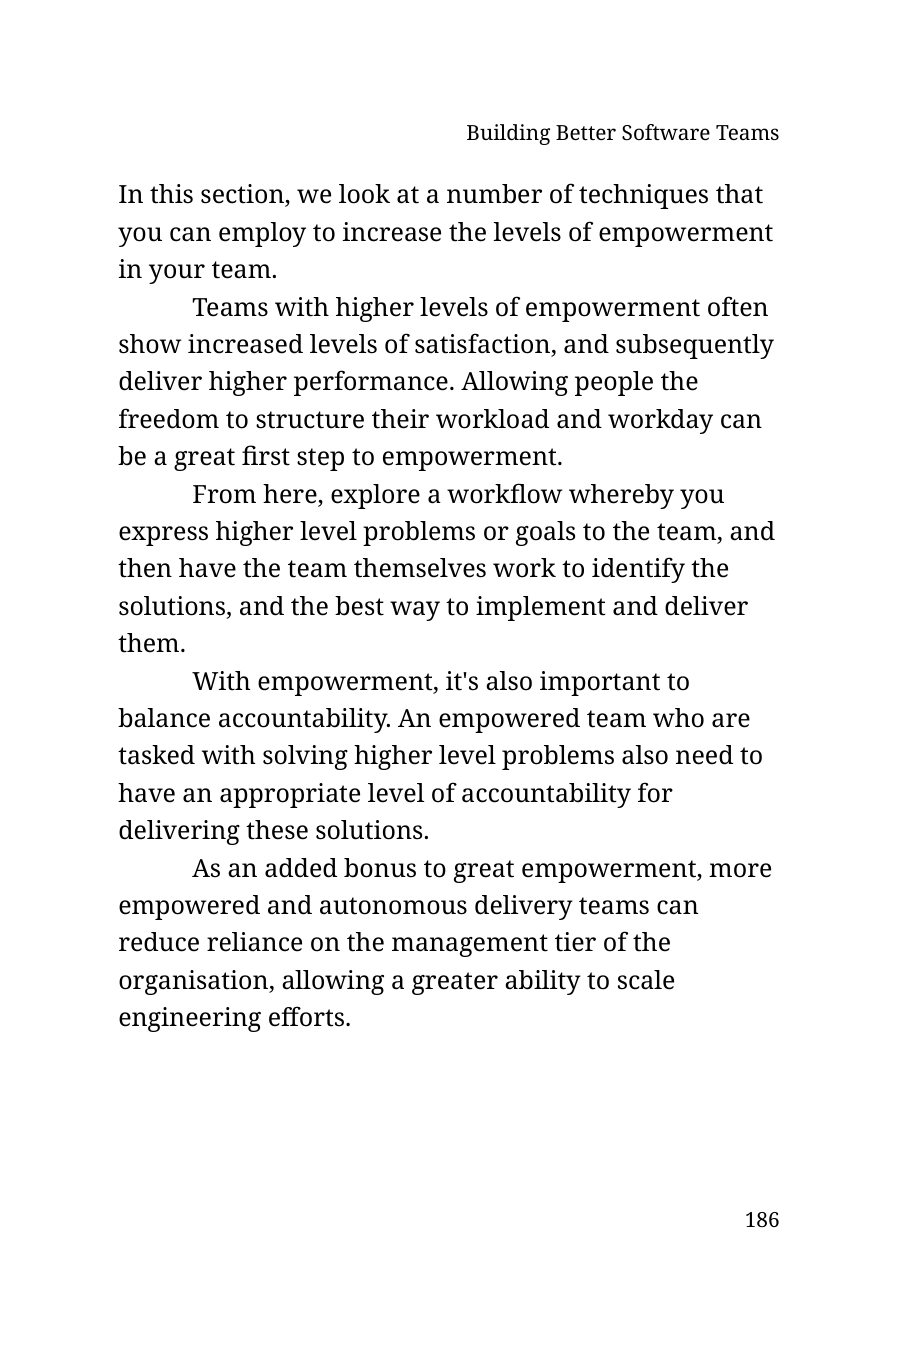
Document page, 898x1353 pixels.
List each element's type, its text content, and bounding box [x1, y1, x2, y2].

text With empowerment, it's also important to balance accountability. An empowered team who are tasked with solving higher level problems also need to have an appropriate level of accountability for delivering these solutions. [118, 663, 779, 847]
text In this section, we look at a number of techniques that you can employ to increase the levels of empowerment in your team. [118, 177, 779, 286]
text As an added bonus to great empowerment, more empowered and autonomous delivery teams can reduce reliance on the management tier of the organisation, allowing a greater ability to scale engineering efforts. [118, 850, 779, 1034]
text From here, explore a workflow whereby you express higher level problems or goals to the team, and then have the team themselves work to identify the solutions, and the best way to implement and deliver them. [118, 476, 779, 660]
text Teams with higher levels of empowerment often show increased levels of satisfaction, and subsequently deliver higher performance. Allowing people the freedom to structure their workload and workday can be a great first step to empowerment. [118, 289, 779, 473]
